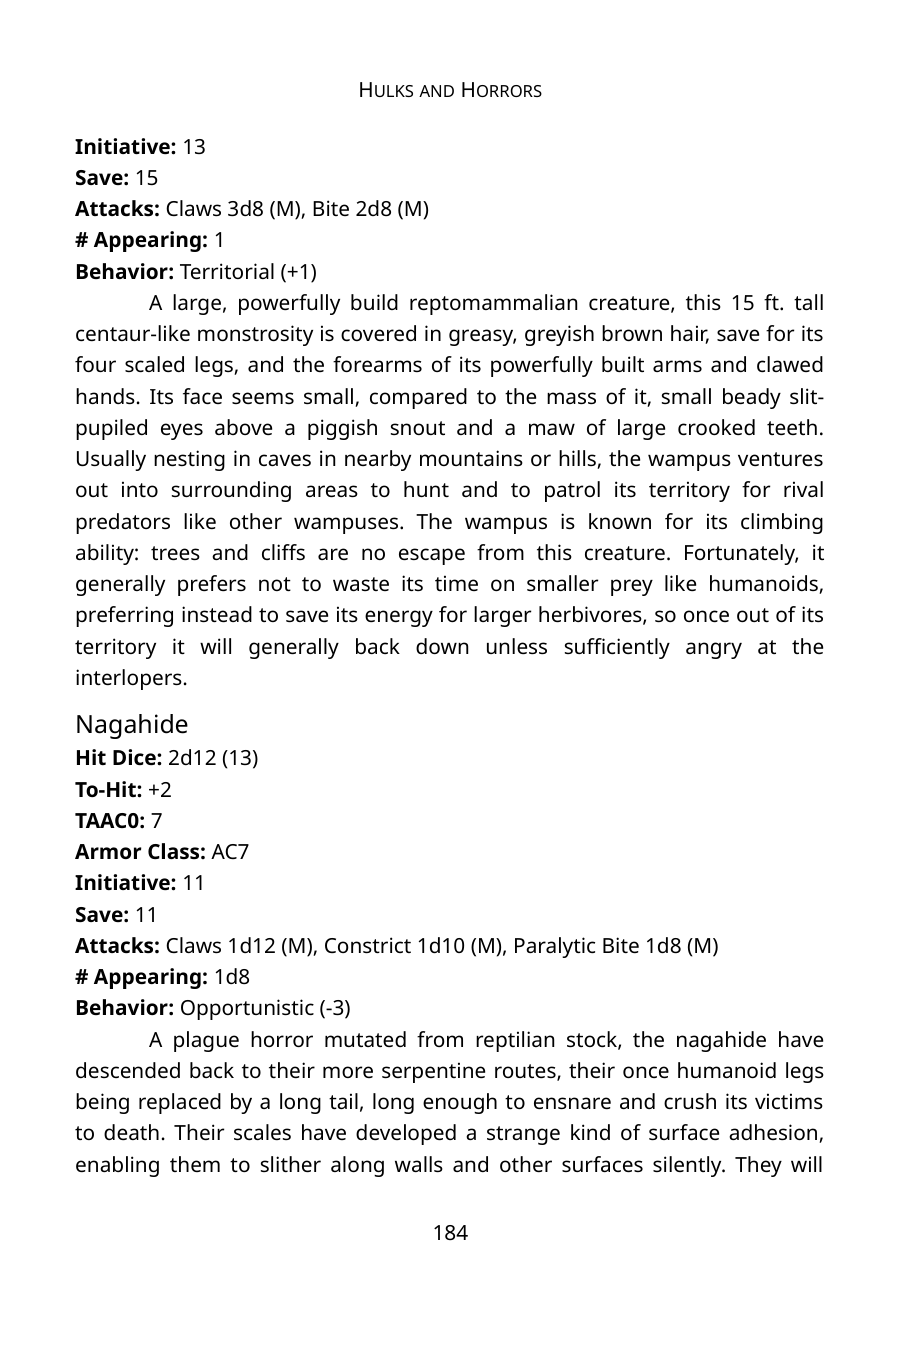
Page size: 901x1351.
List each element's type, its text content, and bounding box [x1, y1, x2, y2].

text To-Hit: +2 [75, 775, 825, 803]
text Attacks: Claws 1d12 (M), Constrict 1d10 (M), Paralytic Bite 1d8 (M) [75, 931, 825, 959]
text Hit Dice: 2d12 (13) [75, 743, 825, 772]
text Save: 11 [75, 900, 825, 928]
text A large, powerfully build reptomammalian creature, this 15 ft. tall centaur-like monstrosity is covered in greasy, greyish brown hair, save for its four scaled legs, and the forearms of its powerfully built arms and clawed hands. Its face seems small, compared to the mass of it, small beady slit-pupiled eyes above a piggish snout and a maw of large crooked teeth. Usually nesting in caves in nearby mountains or hills, the wampus ventures out into surrounding areas to hunt and to patrol its territory for rival predators like other wampuses. The wampus is known for its climbing ability: trees and cliffs are no escape from this creature. Fortunately, it generally prefers not to waste its time on smaller prey like humanoids, preferring instead to save its energy for larger herbivores, so once out of its territory it will generally back down unless sufficiently angry at the interlopers. [75, 288, 825, 692]
text Initiative: 11 [75, 868, 825, 897]
subtitle Nagahide [75, 706, 825, 740]
text Save: 15 [75, 163, 825, 192]
text Armor Class: AC7 [75, 837, 825, 866]
text Initiative: 13 [75, 132, 825, 160]
text Behavior: Territorial (+1) [75, 257, 825, 285]
text # Appearing: 1d8 [75, 962, 825, 991]
text Behavior: Opportunistic (-3) [75, 993, 825, 1022]
text # Appearing: 1 [75, 226, 825, 254]
text TAAC0: 7 [75, 806, 825, 834]
text Attacks: Claws 3d8 (M), Bite 2d8 (M) [75, 194, 825, 223]
text A plague horror mutated from reptilian stock, the nagahide have descended back to their more serpentine routes, their once humanoid legs being replaced by a long tail, long enough to ensnare and crush its victims to death. Their scales have developed a strange kind of surface adhesion, enabling them to slither along walls and other surfaces silently. They will [75, 1025, 825, 1178]
